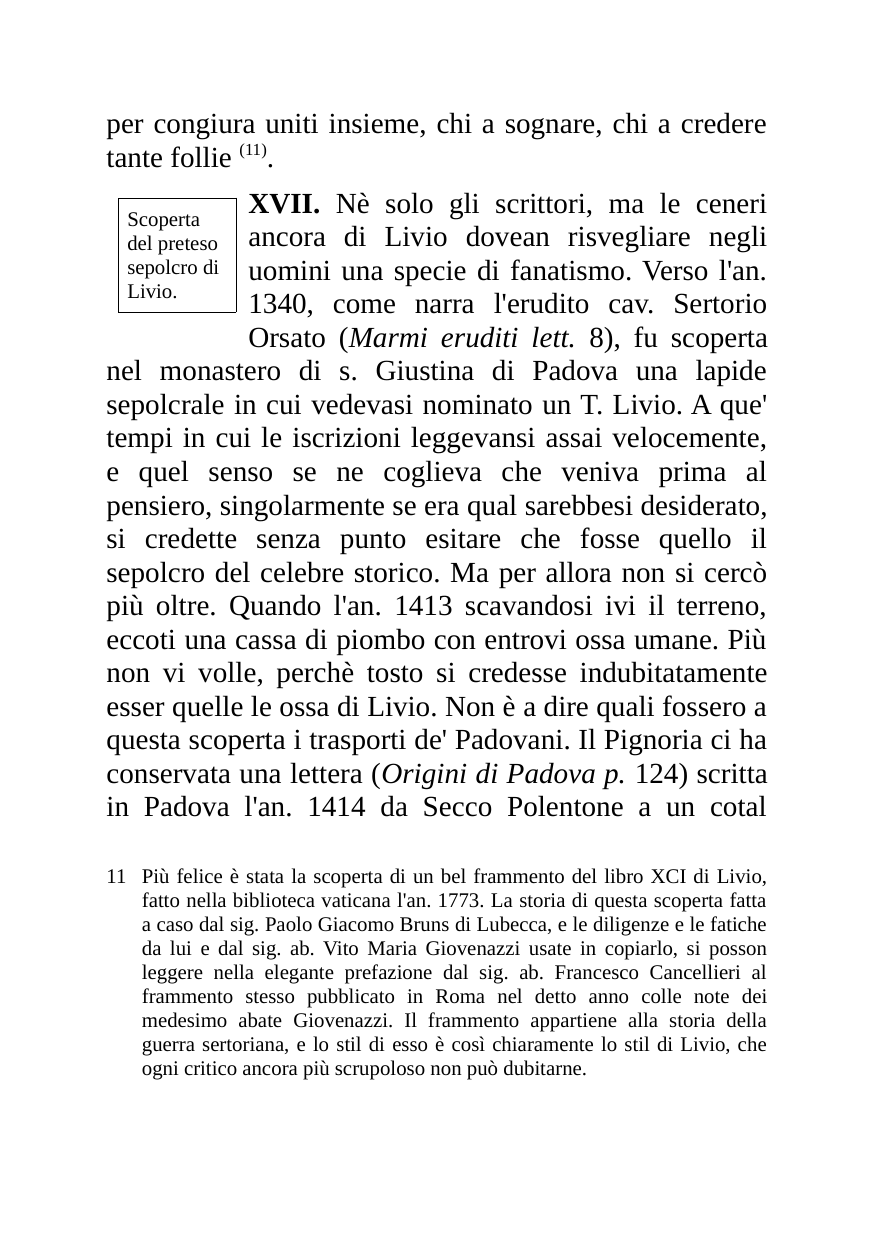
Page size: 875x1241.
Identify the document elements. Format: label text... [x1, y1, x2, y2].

text Più felice è stata la scoperta di un bel frammento del libro XCI di Livio, fatto nella biblioteca vaticana l'an. 1773. La storia di questa scoperta fatta a caso dal sig. Paolo Giacomo Bruns di Lubecca, e le diligenze e le fatiche da lui e dal sig. ab. Vito Maria Giovenazzi usate in copiarlo, si posson leggere nella elegante prefazione dal sig. ab. Francesco Cancellieri al frammento stesso pubblicato in Roma nel detto anno colle note dei medesimo abate Giovenazzi. Il frammento appartiene alla storia della guerra sertoriana, e lo stil di esso è così chiaramente lo stil di Livio, che ogni critico ancora più scrupoloso non può dubitarne. [106, 864, 768, 1080]
text Scoperta del preteso sepolcro di Livio. [127, 207, 227, 303]
text per congiura uniti insieme, chi a sognare, chi a credere tante follie (). [106, 106, 768, 173]
text XVII. Nè solo gli scrittori, ma le ceneri ancora di Livio dovean risvegliare negli uomini una specie di fanatismo. Verso l'an. 1340, come narra l'erudito cav. Sertorio Orsato (Marmi eruditi lett. 8), fu scoperta nel monastero di s. Giustina di Padova una lapide sepolcrale in cui vedevasi nominato un T. Livio. A que' tempi in cui le iscrizioni leggevansi assai velocemente, e quel senso se ne coglieva che veniva prima al pensiero, singolarmente se era qual sarebbesi desiderato, si credette senza punto esitare che fosse quello il sepolcro del celebre storico. Ma per allora non si cercò più oltre. Quando l'an. 1413 scavandosi ivi il terreno, eccoti una cassa di piombo con entrovi ossa umane. Più non vi volle, perchè tosto si credesse indubitatamente esser quelle le ossa di Livio. Non è a dire quali fossero a questa scoperta i trasporti de' Padovani. Il Pignoria ci ha conservata una lettera (Origini di Padova p. 124) scritta in Padova l'an. 1414 da Secco Polentone a un cotal [106, 186, 768, 823]
